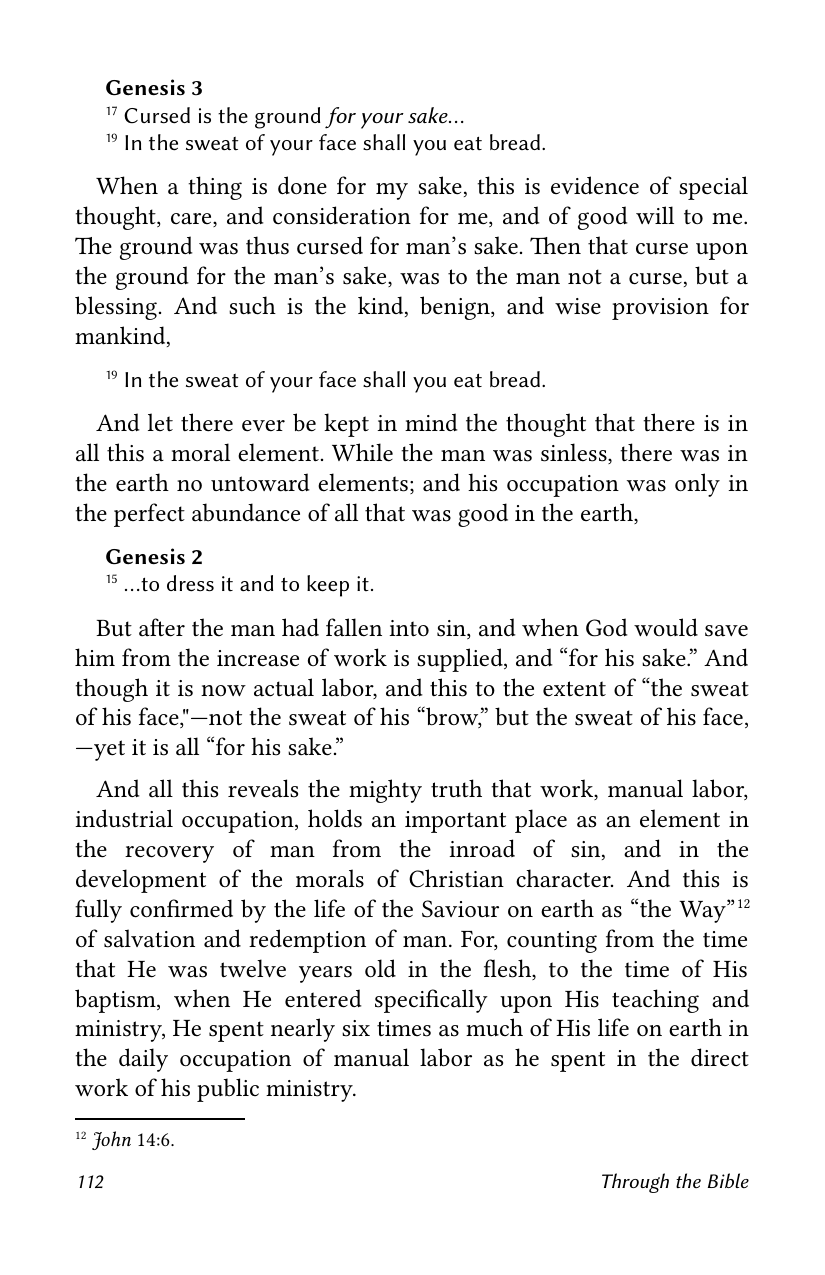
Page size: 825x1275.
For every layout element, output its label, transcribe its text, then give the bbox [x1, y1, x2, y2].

text When a thing is done for my sake, this is evidence of special thought, care, and consideration for me, and of good will to me. The ground was thus cursed for man’s sake. Then that curse upon the ground for the man’s sake, was to the man not a curse, but a blessing. And such is the kind, benign, and wise provision for mankind, [75, 172, 750, 350]
text 15 ...to dress it and to keep it. [105, 571, 720, 597]
text And all this reveals the mighty truth that work, manual labor, industrial occupation, holds an important place as an element in the recovery of man from the inroad of sin, and in the development of the morals of Christian character. And this is fully confirmed by the life of the Saviour on earth as “the Way” of salvation and redemption of man. For, counting from the time that He was twelve years old in the flesh, to the time of His baptism, when He entered specifically upon His teaching and ministry, He spent nearly six times as much of His life on earth in the daily occupation of manual labor as he spent in the direct work of his public ministry. [75, 775, 750, 1103]
text Genesis 3 [105, 75, 750, 101]
text 19 In the sweat of your face shall you eat bread. [105, 367, 720, 393]
text Genesis 2 [105, 544, 750, 570]
text 17 Cursed is the ground for your sake… [105, 103, 720, 129]
text And let there ever be kept in mind the thought that there is in all this a moral element. While the man was sinless, there was in the earth no untoward elements; and his occupation was only in the perfect abundance of all that was good in the earth, [75, 409, 750, 527]
text John 14:6. [75, 1128, 750, 1152]
text 19 In the sweat of your face shall you eat bread. [105, 130, 720, 156]
text But after the man had fallen into sin, and when God would save him from the increase of work is supplied, and “for his sake.” And though it is now actual labor, and this to the extent of “the sweat of his face,"—not the sweat of his “brow,” but the sweat of his face,—yet it is all “for his sake.” [75, 614, 750, 762]
